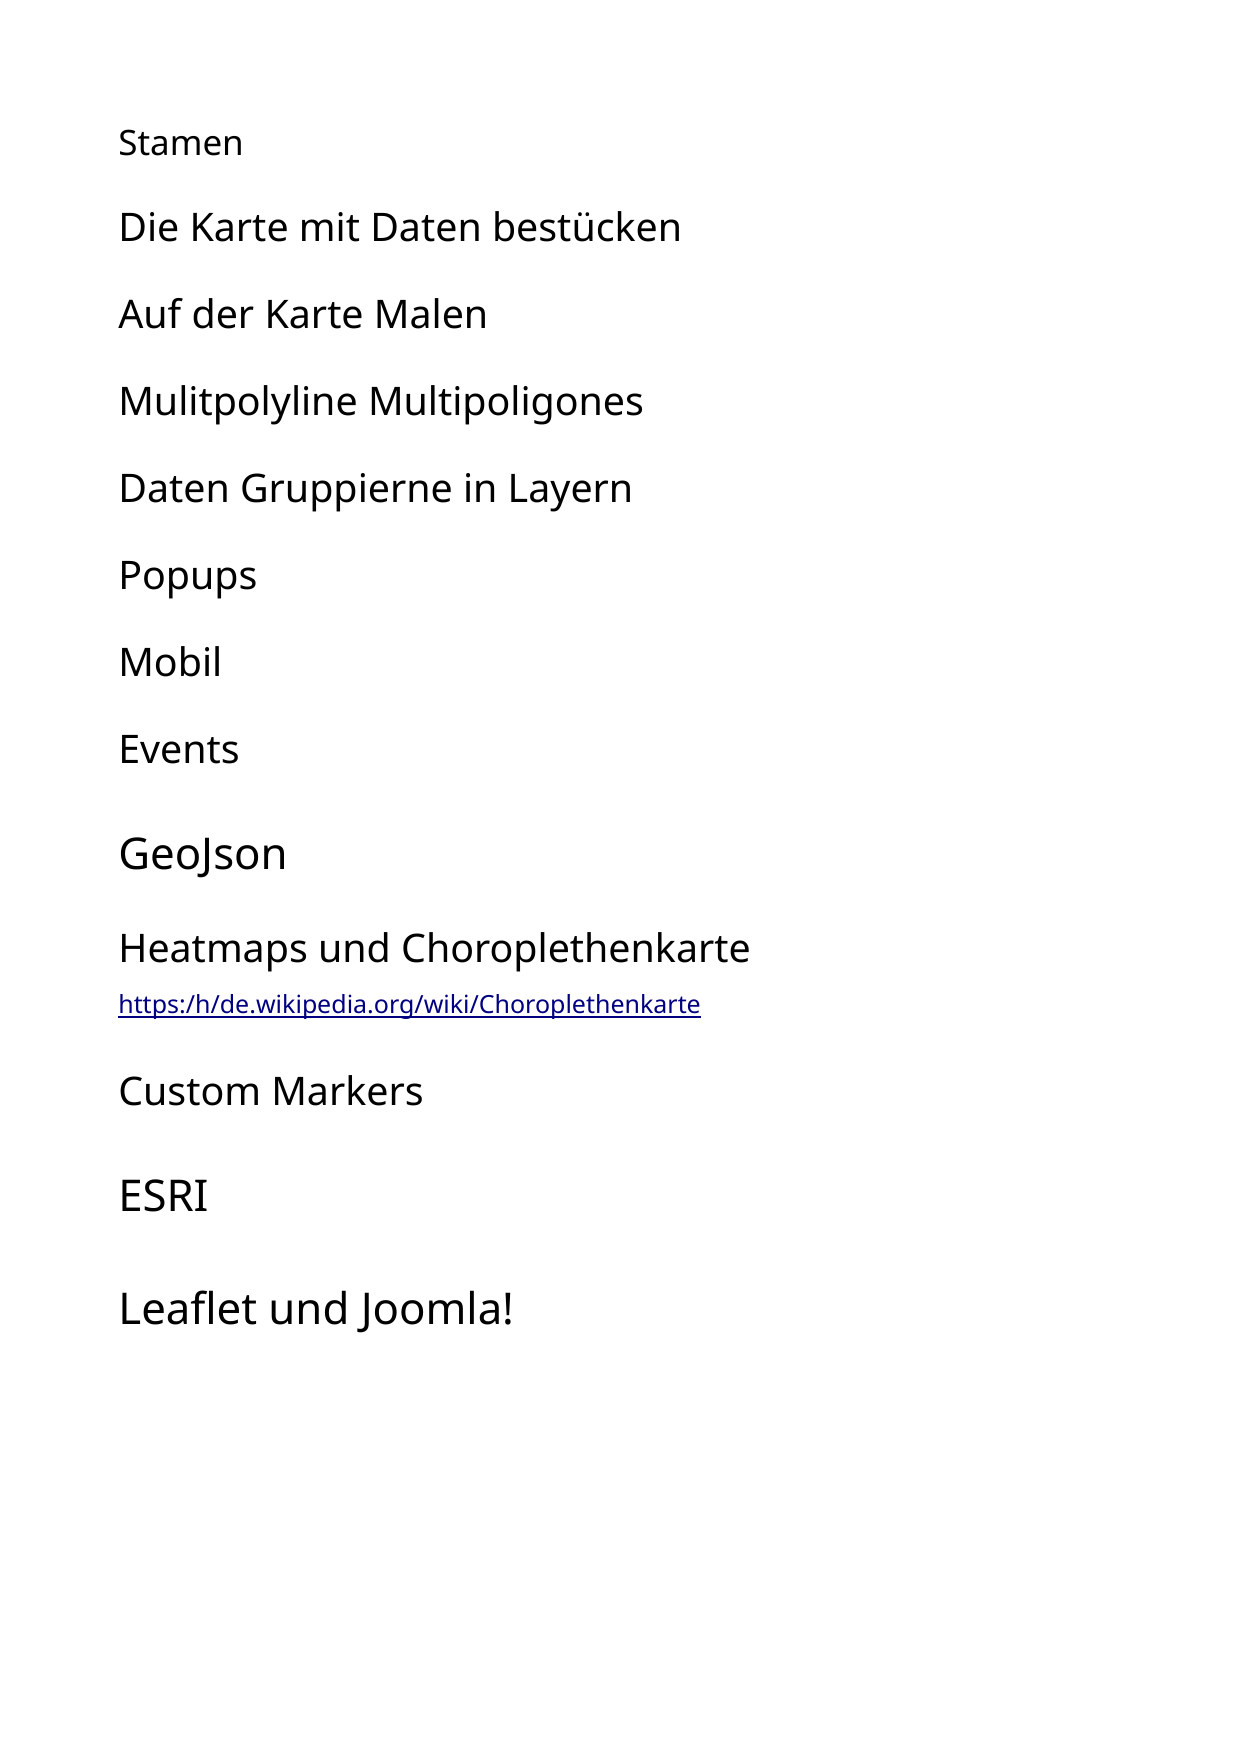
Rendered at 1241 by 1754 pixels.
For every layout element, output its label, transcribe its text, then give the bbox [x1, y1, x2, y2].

subtitle Popups [118, 547, 1122, 601]
subtitle Leaflet und Joomla! [118, 1277, 1122, 1337]
subtitle Stamen [118, 118, 1122, 166]
subtitle Heatmaps und Choroplethenkarte [118, 921, 1122, 974]
subtitle Mulitpolyline Multipoligones [118, 373, 1122, 427]
subtitle Daten Gruppierne in Layern [118, 460, 1122, 514]
subtitle GeoJson [118, 823, 1122, 882]
subtitle Die Karte mit Daten bestücken [118, 199, 1122, 253]
subtitle Events [118, 721, 1122, 775]
subtitle Mobil [118, 634, 1122, 688]
subtitle ESRI [118, 1165, 1122, 1224]
subtitle Auf der Karte Malen [118, 286, 1122, 340]
subtitle Custom Markers [118, 1063, 1122, 1117]
text https:/h/de.wikipedia.org/wiki/Choroplethenkarte [118, 987, 1122, 1021]
